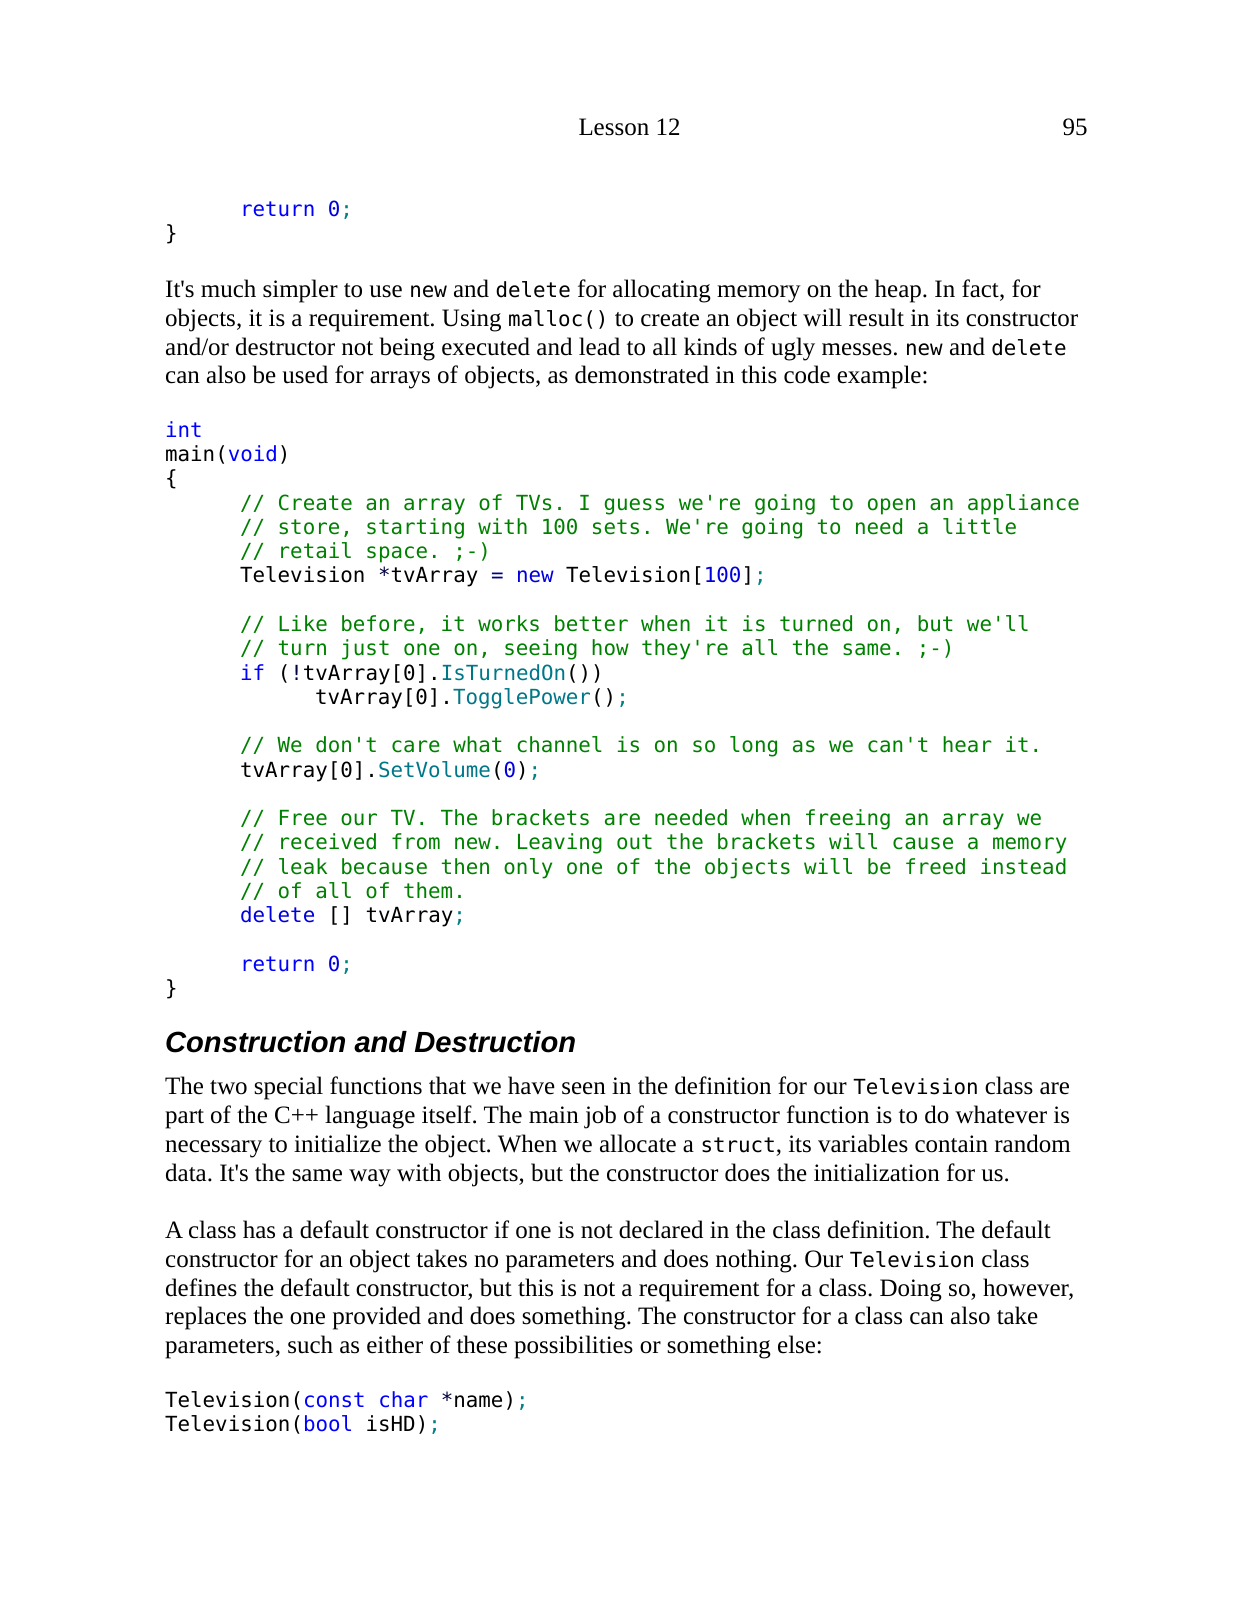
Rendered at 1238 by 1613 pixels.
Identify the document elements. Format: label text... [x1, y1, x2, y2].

text tvArray[0].SetVolume(0); [165, 758, 1087, 782]
text A class has a default constructor if one is not declared in the class definition. The default constructor for an object takes no parameters and does nothing. Our Television class defines the default constructor, but this is not a requirement for a class. Doing so, however, replaces the one provided and does something. The constructor for a class can also take parameters, such as either of these possibilities or something else: [165, 1215, 1087, 1359]
text delete [] tvArray; [165, 903, 1087, 927]
text int [165, 418, 1087, 442]
text // We don't care what channel is on so long as we can't hear it. [165, 733, 1087, 758]
text // turn just one on, seeing how they're all the same. ;-) [165, 636, 1087, 661]
text } [165, 221, 1087, 245]
text // Create an array of TVs. I guess we're going to open an appliance [165, 491, 1087, 515]
text return 0; [165, 927, 1087, 976]
text Television *tvArray = new Television[100]; [165, 563, 1087, 588]
subtitle Construction and Destruction [165, 1025, 1087, 1059]
text } [165, 976, 1087, 1000]
text return 0; [165, 172, 1087, 221]
text // of all of them. [165, 879, 1087, 903]
text tvArray[0].TogglePower(); [165, 685, 1087, 709]
text if (!tvArray[0].IsTurnedOn()) [165, 661, 1087, 685]
text Television(const char *name); [165, 1388, 1087, 1412]
text It's much simpler to use new and delete for allocating memory on the heap. In fact, for objects, it is a requirement. Using malloc() to create an object will result in its constructor and/or destructor not being executed and lead to all kinds of ugly messes. new and delete can also be used for arrays of objects, as demonstrated in this code example: [165, 274, 1087, 389]
text The two special functions that we have seen in the definition for our Television class are part of the C++ language itself. The main job of a constructor function is to do whatever is necessary to initialize the object. When we allocate a struct, its variables contain random data. It's the same way with objects, but the constructor does the initialization for us. [165, 1071, 1087, 1186]
text // received from new. Leaving out the brackets will cause a memory [165, 830, 1087, 855]
text // Free our TV. The brackets are needed when freeing an array we [165, 806, 1087, 830]
text // store, starting with 100 sets. We're going to need a little [165, 515, 1087, 539]
text Television(bool isHD); [165, 1412, 1087, 1436]
text main(void) { [165, 442, 1087, 491]
text // leak because then only one of the objects will be freed instead [165, 855, 1087, 879]
text // Like before, it works better when it is turned on, but we'll [165, 612, 1087, 636]
text // retail space. ;-) [165, 539, 1087, 563]
